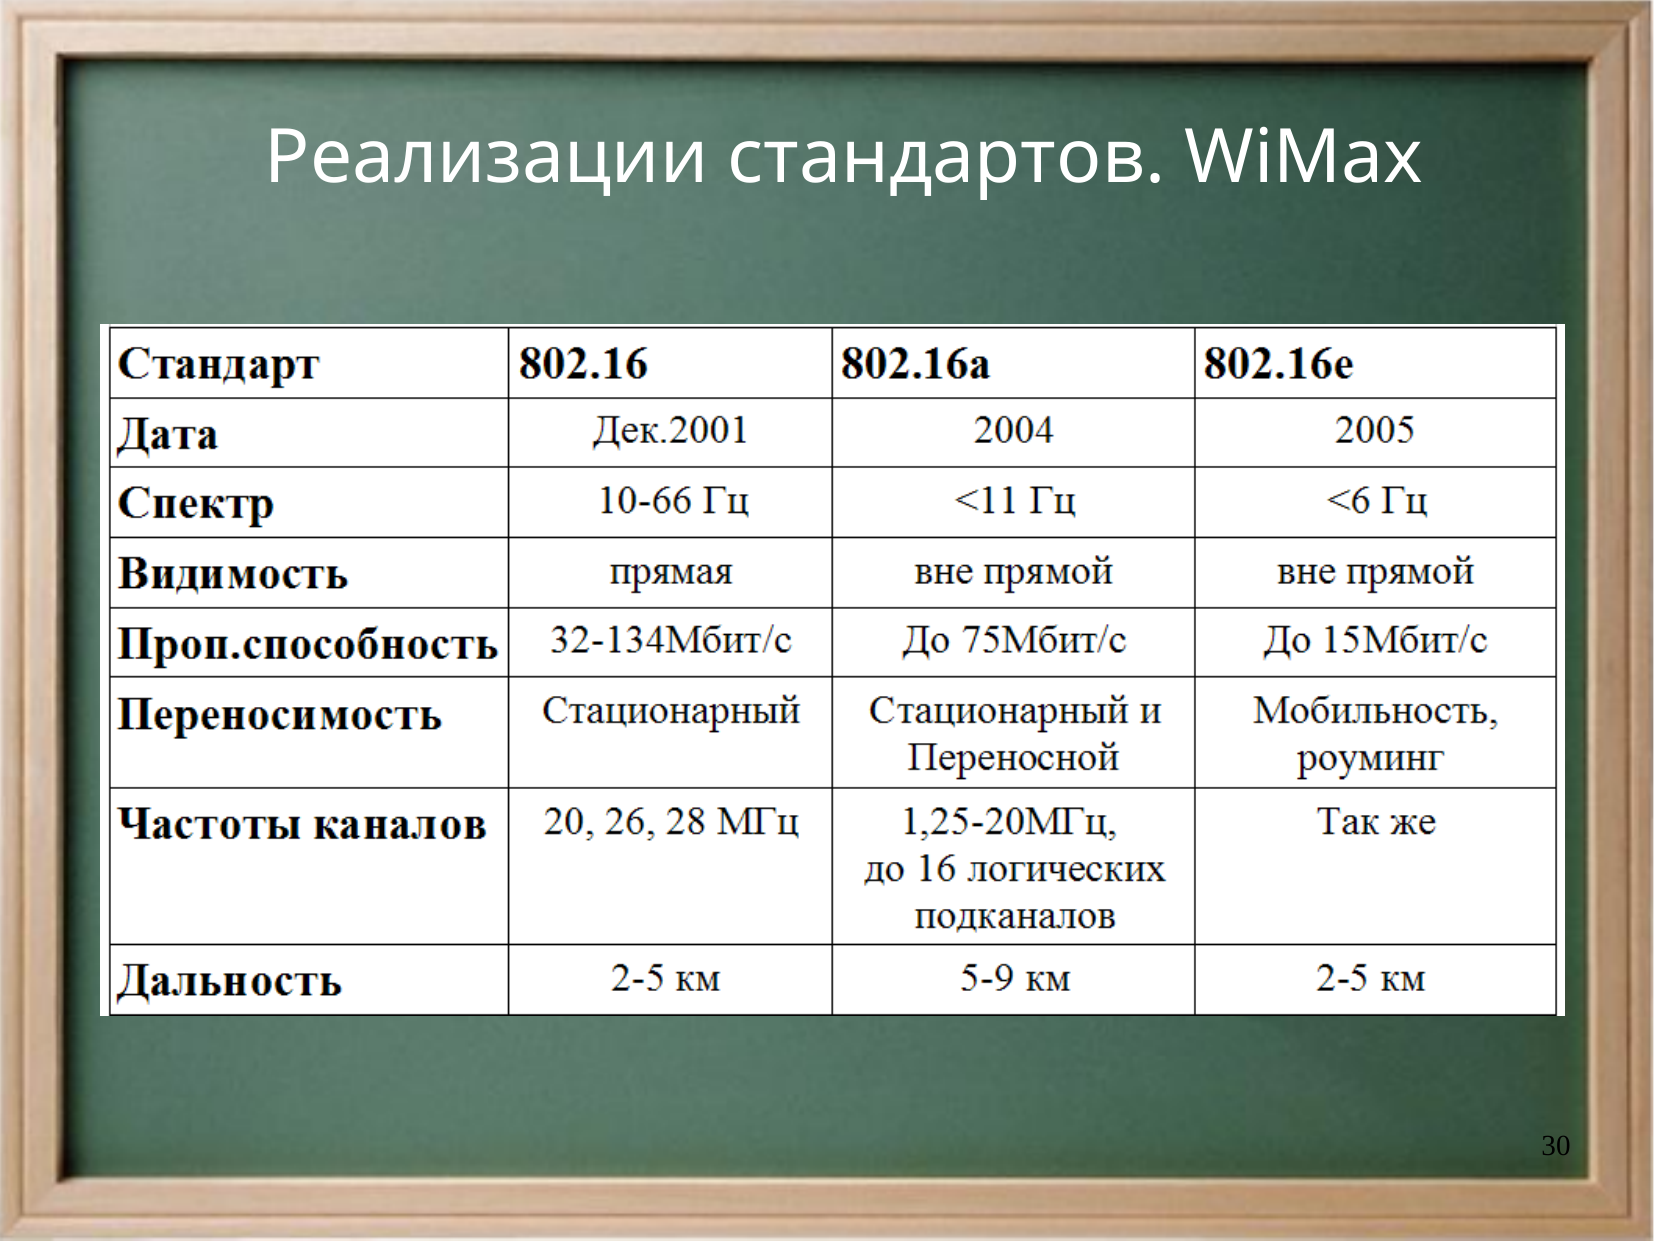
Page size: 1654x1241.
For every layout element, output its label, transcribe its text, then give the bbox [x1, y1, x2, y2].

picture [0, 0, 1654, 1241]
title Реализации стандартов. WiMax [82, 49, 1571, 257]
